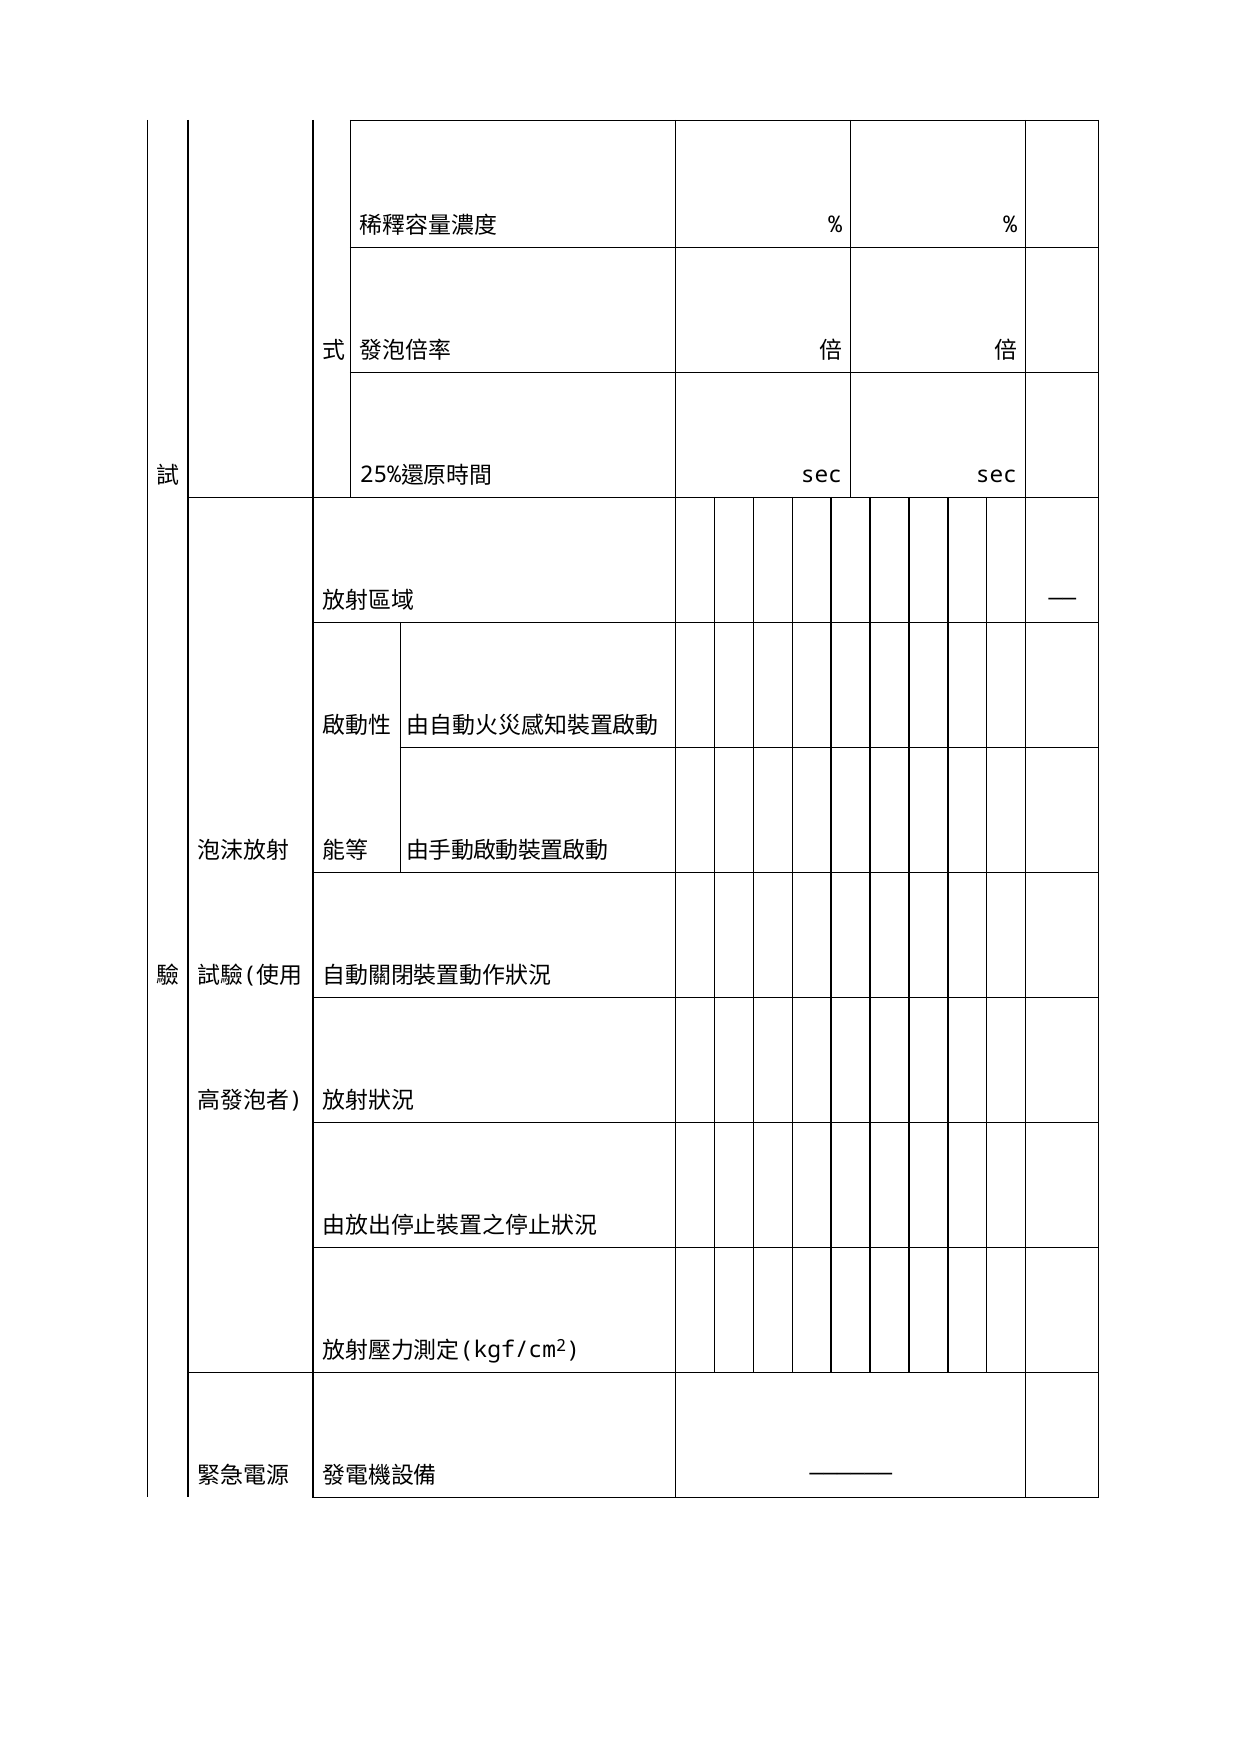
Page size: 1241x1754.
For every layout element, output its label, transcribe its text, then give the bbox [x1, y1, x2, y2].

table_cell 發泡倍率 [351, 248, 675, 372]
table_cell [314, 120, 350, 247]
table_cell 放射區域 [314, 498, 675, 622]
table_cell [910, 748, 947, 872]
table_cell sec [851, 373, 1025, 497]
table_cell 自動關閉裝置動作狀況 [314, 873, 675, 997]
table_cell [314, 372, 350, 497]
table_cell [910, 873, 947, 997]
table_cell [754, 873, 792, 997]
table_cell ────── [676, 1373, 1025, 1497]
table_cell [871, 623, 908, 747]
table_cell [1026, 748, 1098, 872]
table_cell [148, 497, 187, 622]
table_cell [754, 1123, 792, 1247]
table_cell [715, 748, 753, 872]
table_cell [871, 998, 908, 1122]
table_cell [715, 998, 753, 1122]
table_cell [1026, 623, 1098, 747]
table_cell 啟動性 [314, 623, 400, 747]
table_cell [793, 873, 830, 997]
table_cell [676, 1248, 714, 1372]
table_cell sec [676, 373, 850, 497]
table_cell [676, 748, 714, 872]
table_cell [793, 623, 830, 747]
table_cell [871, 1248, 908, 1372]
table_cell [793, 1123, 830, 1247]
table_cell [1026, 1373, 1098, 1497]
table_cell [715, 623, 753, 747]
table_cell 由手動啟動裝置啟動 [401, 748, 675, 872]
table_cell [148, 247, 187, 372]
table_cell [987, 623, 1025, 747]
table_cell [1026, 121, 1098, 247]
table_cell [987, 748, 1025, 872]
table_cell [715, 873, 753, 997]
table_cell 緊急電源 [189, 1373, 312, 1497]
table_cell [189, 372, 312, 497]
table_cell [910, 498, 947, 622]
table_cell 倍 [676, 248, 850, 372]
table_cell [871, 873, 908, 997]
table_cell [754, 1248, 792, 1372]
table_cell 試驗(使用 [189, 872, 312, 997]
table_cell [987, 1123, 1025, 1247]
table_cell [189, 1247, 312, 1372]
table_cell [754, 748, 792, 872]
table_cell [910, 1123, 947, 1247]
table_cell 25%還原時間 [351, 373, 675, 497]
table_cell [1026, 373, 1098, 497]
table_cell 由自動火災感知裝置啟動 [401, 623, 675, 747]
table_cell 泡沫放射 [189, 747, 312, 872]
table_cell [676, 498, 714, 622]
table_cell 由放出停止裝置之停止狀況 [314, 1123, 675, 1247]
table_cell [987, 873, 1025, 997]
table_cell [871, 748, 908, 872]
table_cell [715, 1123, 753, 1247]
table_cell [793, 748, 830, 872]
table_cell [832, 498, 869, 622]
table_cell % [676, 121, 850, 247]
table_cell [189, 622, 312, 747]
table_cell 放射狀況 [314, 998, 675, 1122]
table_cell [793, 998, 830, 1122]
table_cell [949, 748, 986, 872]
table_cell [189, 120, 312, 247]
table_cell [676, 873, 714, 997]
table_cell 高發泡者) [189, 997, 312, 1122]
table_cell [715, 498, 753, 622]
table_cell [1026, 248, 1098, 372]
table_cell [910, 623, 947, 747]
table_cell 發電機設備 [314, 1373, 675, 1497]
table_cell [793, 1248, 830, 1372]
table_cell [189, 1122, 312, 1247]
table_cell [832, 873, 869, 997]
table_cell [832, 748, 869, 872]
table_cell ── [1026, 498, 1098, 622]
table_cell [754, 498, 792, 622]
table_cell [715, 1248, 753, 1372]
table_cell 驗 [148, 872, 187, 997]
table_cell [949, 873, 986, 997]
table_cell [676, 1123, 714, 1247]
table_cell [949, 623, 986, 747]
table_cell % [851, 121, 1025, 247]
table_cell [189, 498, 312, 622]
table_cell [189, 247, 312, 372]
table_cell [1026, 1123, 1098, 1247]
table_cell [148, 120, 187, 247]
table_cell [910, 998, 947, 1122]
table_cell [832, 1123, 869, 1247]
table_cell [148, 997, 187, 1122]
table_cell 式 [314, 247, 350, 372]
table_cell [676, 623, 714, 747]
table_cell [148, 1247, 187, 1372]
table_cell 能等 [314, 747, 400, 872]
table_cell [793, 498, 830, 622]
table_cell [148, 622, 187, 747]
table_cell [871, 1123, 908, 1247]
table_cell [676, 998, 714, 1122]
table_cell 稀釋容量濃度 [351, 121, 675, 247]
table_cell [754, 623, 792, 747]
table_cell [832, 623, 869, 747]
table_cell 倍 [851, 248, 1025, 372]
table_cell [832, 1248, 869, 1372]
table_cell [910, 1248, 947, 1372]
table_cell [832, 998, 869, 1122]
table_cell [148, 747, 187, 872]
table_cell [1026, 1248, 1098, 1372]
table_cell [148, 1372, 187, 1497]
table_cell [871, 498, 908, 622]
table_cell [148, 1122, 187, 1247]
table_cell [987, 498, 1025, 622]
table_cell [1026, 873, 1098, 997]
table_cell [754, 998, 792, 1122]
table_cell 放射壓力測定(kgf/cm2) [314, 1248, 675, 1372]
table_cell [987, 998, 1025, 1122]
table_cell [1026, 998, 1098, 1122]
table_cell 試 [148, 372, 187, 497]
table_cell [949, 998, 986, 1122]
table_cell [949, 1123, 986, 1247]
table_cell [949, 498, 986, 622]
table_cell [987, 1248, 1025, 1372]
table_cell [949, 1248, 986, 1372]
